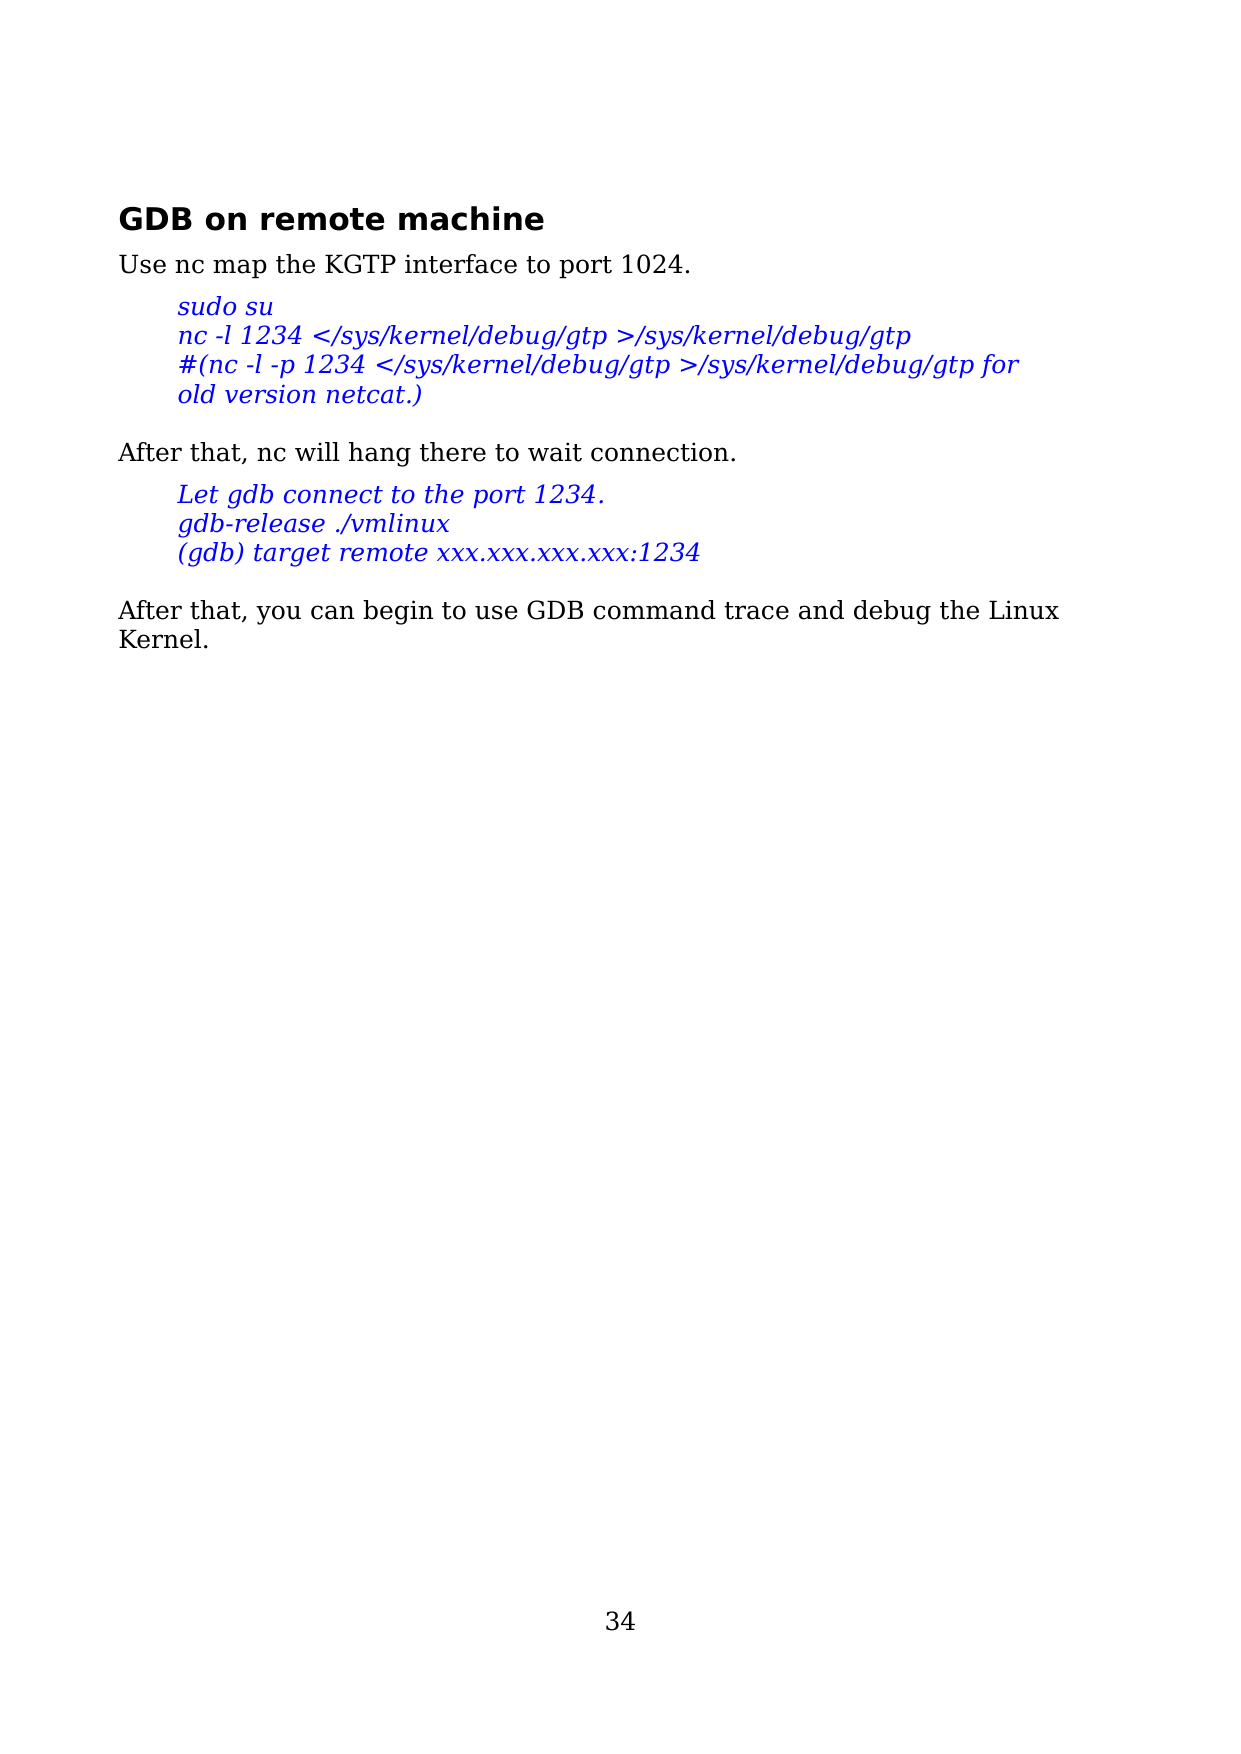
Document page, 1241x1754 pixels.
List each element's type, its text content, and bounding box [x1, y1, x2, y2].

text sudo su [177, 292, 1063, 321]
text After that, you can begin to use GDB command trace and debug the Linux Kernel. [118, 596, 1122, 655]
text Use nc map the KGTP interface to port 1024. [118, 251, 1122, 280]
text (gdb) target remote xxx.xxx.xxx.xxx:1234 [177, 538, 1063, 567]
text Let gdb connect to the port 1234. [177, 480, 1063, 509]
subtitle GDB on remote machine [118, 202, 1122, 238]
text nc -l 1234 </sys/kernel/debug/gtp >/sys/kernel/debug/gtp [177, 321, 1063, 351]
text #(nc -l -p 1234 </sys/kernel/debug/gtp >/sys/kernel/debug/gtp for old version netcat.) [177, 351, 1063, 409]
text After that, nc will hang there to wait connection. [118, 438, 1122, 467]
text gdb-release ./vmlinux [177, 509, 1063, 538]
